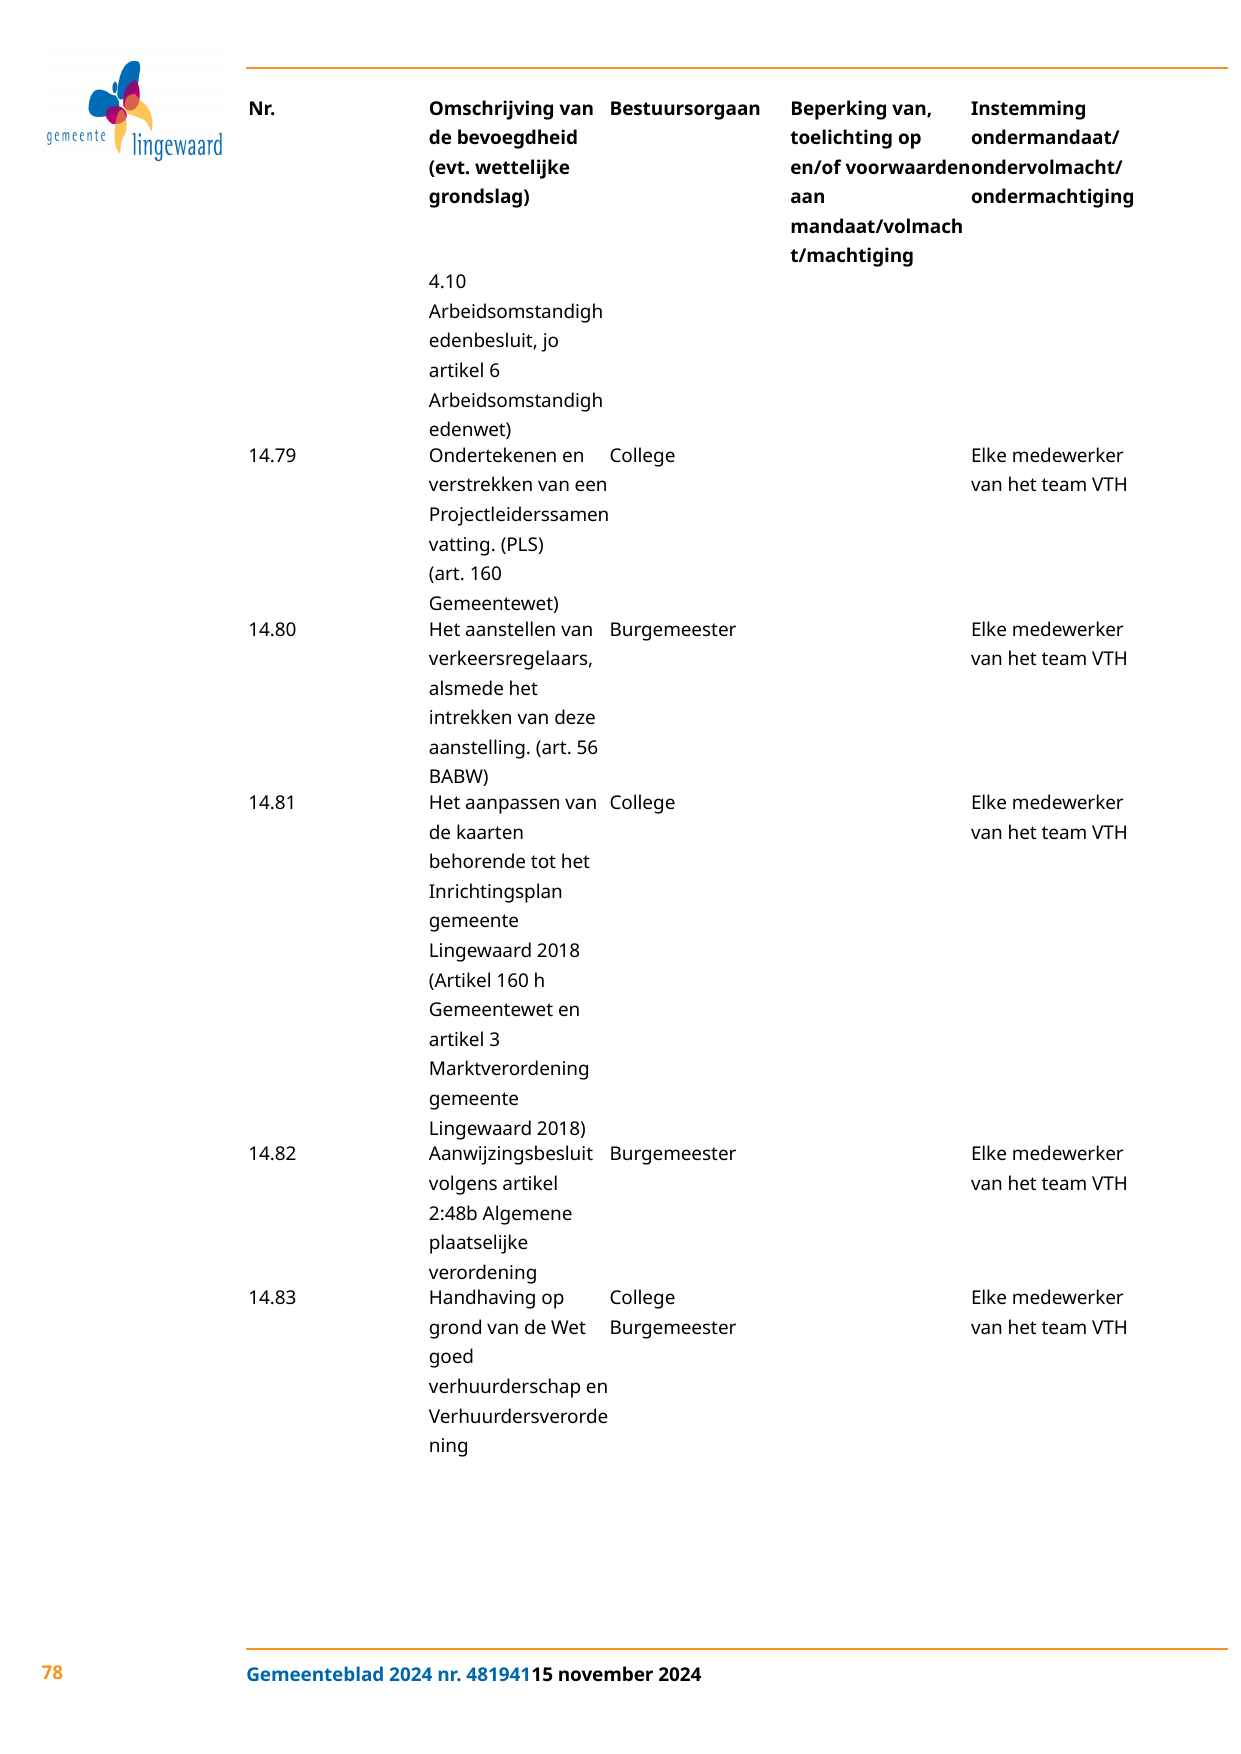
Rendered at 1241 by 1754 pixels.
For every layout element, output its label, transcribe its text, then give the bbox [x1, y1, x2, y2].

table_cell Elke medewerker van het team VTH [971, 1141, 1152, 1284]
table_cell Aanwijzingsbesluit volgens artikel 2:48b Algemene plaatselijke verordening [429, 1141, 609, 1284]
table_cell [790, 616, 971, 789]
table_cell Burgemeester [609, 616, 790, 789]
table_cell Burgemeester [609, 1141, 790, 1284]
table_cell [790, 1285, 971, 1458]
table_cell [790, 269, 971, 442]
table_cell College [609, 789, 790, 1141]
table_cell Elke medewerker van het team VTH [971, 789, 1152, 1141]
table_cell College Burgemeester [609, 1285, 790, 1458]
table_header Bestuursorgaan [609, 95, 790, 268]
table_header Omschrijving van de bevoegdheid (evt. wettelijke grondslag) [429, 95, 609, 268]
table_cell Elke medewerker van het team VTH [971, 1285, 1152, 1458]
table_header Instemming ondermandaat/ ondervolmacht/ ondermachtiging [971, 95, 1152, 268]
table_cell [790, 1141, 971, 1284]
table_cell Het aanstellen van verkeersregelaars, alsmede het intrekken van deze aanstelling. (art. 56 BABW) [429, 616, 609, 789]
table_cell [790, 442, 971, 616]
table_cell Handhaving op grond van de Wet goed verhuurderschap en Verhuurdersverordening [429, 1285, 609, 1458]
table_cell [248, 269, 429, 442]
table_header Nr. [248, 95, 429, 268]
table_cell 14.80 [248, 616, 429, 789]
table_cell 14.83 [248, 1285, 429, 1458]
table_cell 14.81 [248, 789, 429, 1141]
table_cell 14.79 [248, 442, 429, 616]
table_cell 4.10 Arbeidsomstandighedenbesluit, jo artikel 6 Arbeidsomstandighedenwet) [429, 269, 609, 442]
table_cell [790, 789, 971, 1141]
table_header Beperking van, toelichting op en/of voorwaarden aan mandaat/volmacht/machtiging [790, 95, 971, 268]
table_cell Elke medewerker van het team VTH [971, 442, 1152, 616]
table_cell College [609, 442, 790, 616]
picture [41, 47, 231, 172]
table_cell Elke medewerker van het team VTH [971, 616, 1152, 789]
table_cell [609, 269, 790, 442]
table_cell Ondertekenen en verstrekken van een Projectleiderssamenvatting. (PLS) (art. 160 Gemeentewet) [429, 442, 609, 616]
table_cell 14.82 [248, 1141, 429, 1284]
table_cell [971, 269, 1152, 442]
table_cell Het aanpassen van de kaarten behorende tot het Inrichtingsplan gemeente Lingewaard 2018 (Artikel 160 h Gemeentewet en artikel 3 Marktverordening gemeente Lingewaard 2018) [429, 789, 609, 1141]
